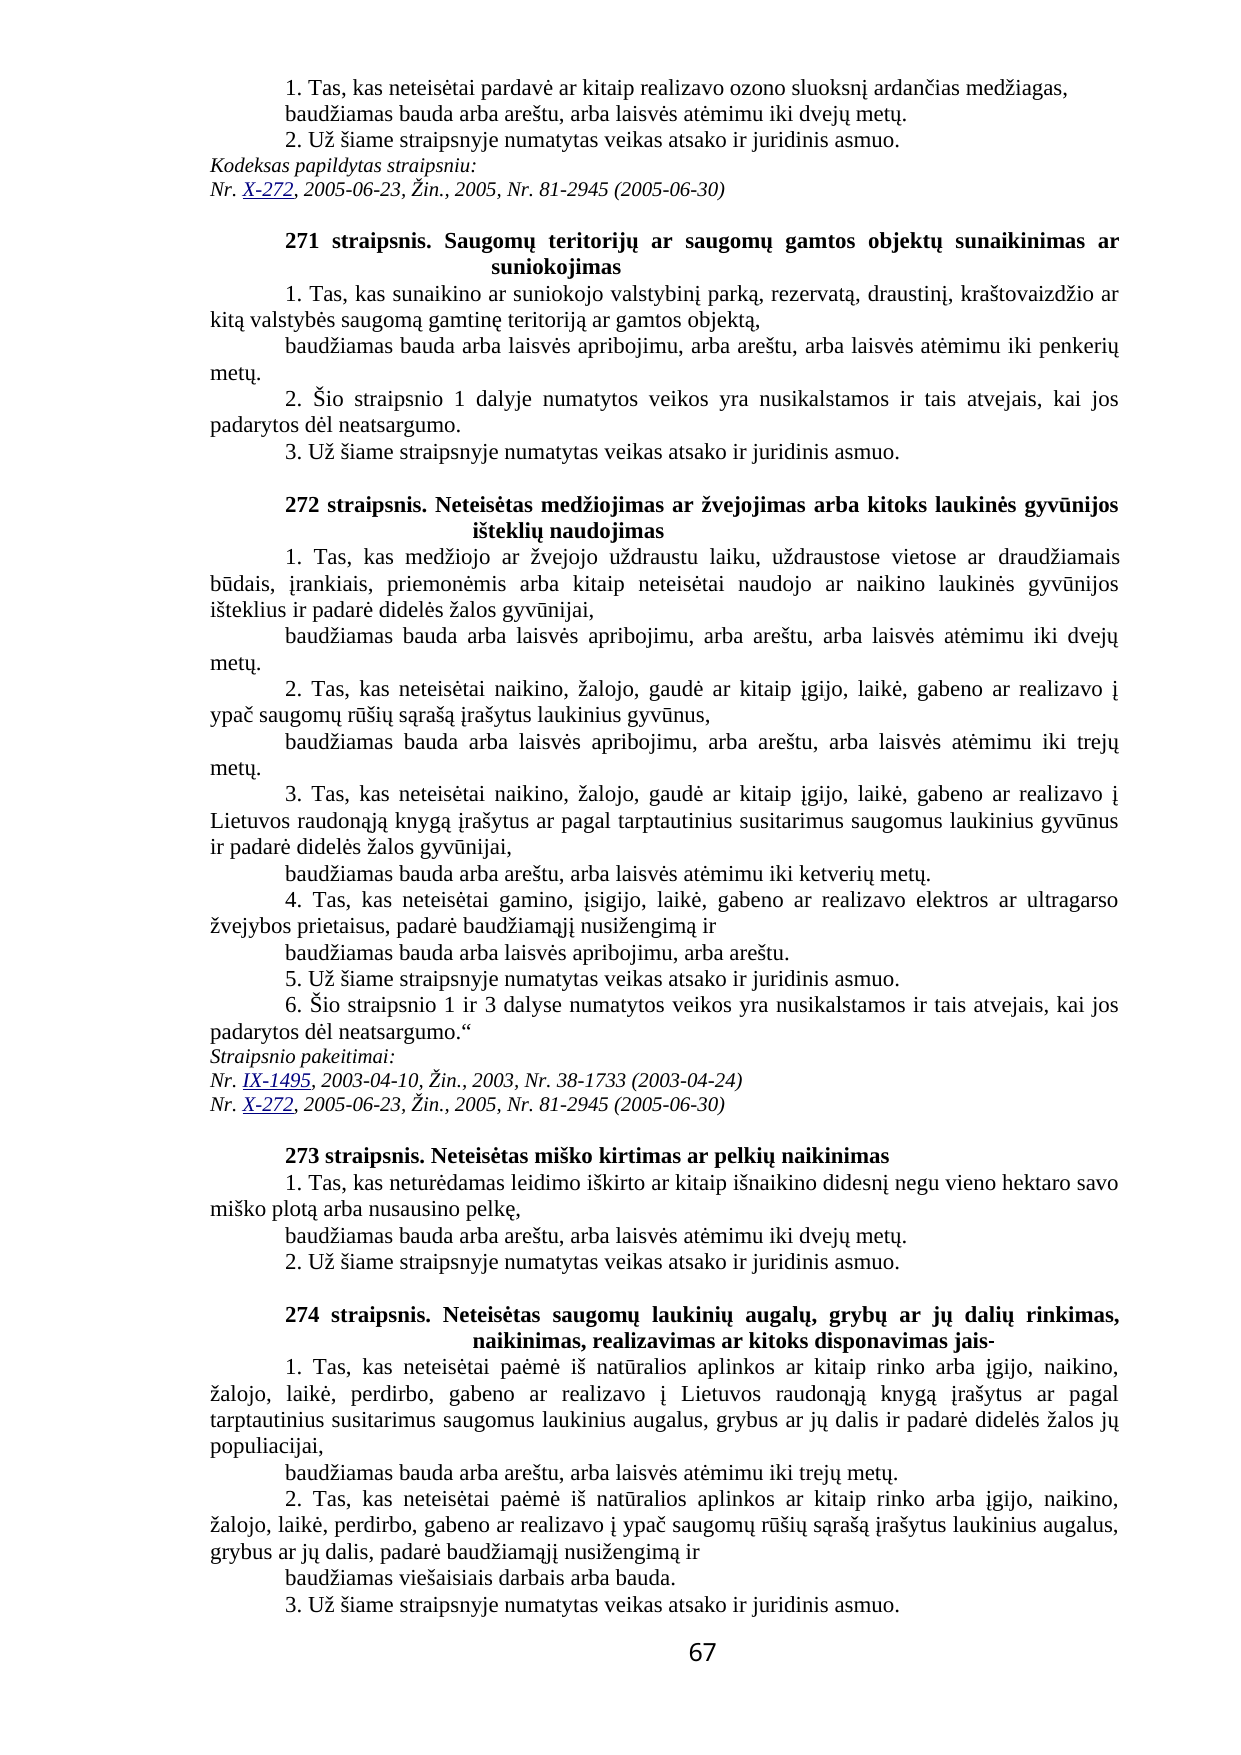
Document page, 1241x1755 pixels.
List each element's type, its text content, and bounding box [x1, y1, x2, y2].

text 1. Tas, kas neturėdamas leidimo iškirto ar kitaip išnaikino didesnį negu vieno hektaro savo miško plotą arba nusausino pelkę, [210, 1169, 1120, 1222]
text 1. Tas, kas sunaikino ar suniokojo valstybinį parką, rezervatą, draustinį, kraštovaizdžio ar kitą valstybės saugomą gamtinę teritoriją ar gamtos objektą, [210, 280, 1120, 332]
text baudžiamas bauda arba areštu, arba laisvės atėmimu iki dvejų metų. [210, 100, 1120, 126]
text baudžiamas viešaisiais darbais arba bauda. [210, 1564, 1120, 1591]
text 2. Už šiame straipsnyje numatytas veikas atsako ir juridinis asmuo. [210, 126, 1120, 153]
text baudžiamas bauda arba laisvės apribojimu, arba areštu, arba laisvės atėmimu iki trejų metų. [210, 728, 1120, 781]
text 3. Už šiame straipsnyje numatytas veikas atsako ir juridinis asmuo. [210, 1591, 1120, 1617]
text 2. Šio straipsnio 1 dalyje numatytos veikos yra nusikalstamos ir tais atvejais, kai jos padarytos dėl neatsargumo. [210, 385, 1120, 438]
text Straipsnio pakeitimai: [210, 1044, 1120, 1068]
text baudžiamas bauda arba laisvės apribojimu, arba areštu, arba laisvės atėmimu iki dvejų metų. [210, 622, 1120, 675]
text baudžiamas bauda arba areštu, arba laisvės atėmimu iki ketverių metų. [210, 859, 1120, 886]
text Nr. X-272, 2005-06-23, Žin., 2005, Nr. 81-2945 (2005-06-30) [210, 177, 1120, 201]
text baudžiamas bauda arba areštu, arba laisvės atėmimu iki trejų metų. [210, 1459, 1120, 1485]
text baudžiamas bauda arba areštu, arba laisvės atėmimu iki dvejų metų. [210, 1222, 1120, 1248]
text 1. Tas, kas neteisėtai paėmė iš natūralios aplinkos ar kitaip rinko arba įgijo, naikino, žalojo, laikė, perdirbo, gabeno ar realizavo į Lietuvos raudonąją knygą įrašytus ar pagal tarptautinius susitarimus saugomus laukinius augalus, grybus ar jų dalis ir padarė didelės žalos jų populiacijai, [210, 1353, 1120, 1459]
text 3. Už šiame straipsnyje numatytas veikas atsako ir juridinis asmuo. [210, 438, 1120, 464]
text 1. Tas, kas medžiojo ar žvejojo uždraustu laiku, uždraustose vietose ar draudžiamais būdais, įrankiais, priemonėmis arba kitaip neteisėtai naudojo ar naikino laukinės gyvūnijos išteklius ir padarė didelės žalos gyvūnijai, [210, 543, 1120, 622]
text 1. Tas, kas neteisėtai pardavė ar kitaip realizavo ozono sluoksnį ardančias medžiagas, [210, 73, 1120, 100]
text 2. Už šiame straipsnyje numatytas veikas atsako ir juridinis asmuo. [210, 1248, 1120, 1274]
text 273 straipsnis. Neteisėtas miško kirtimas ar pelkių naikinimas [210, 1143, 1120, 1169]
text Nr. X-272, 2005-06-23, Žin., 2005, Nr. 81-2945 (2005-06-30) [210, 1092, 1120, 1116]
text 5. Už šiame straipsnyje numatytas veikas atsako ir juridinis asmuo. [210, 965, 1120, 991]
text 3. Tas, kas neteisėtai naikino, žalojo, gaudė ar kitaip įgijo, laikė, gabeno ar realizavo į Lietuvos raudonąją knygą įrašytus ar pagal tarptautinius susitarimus saugomus laukinius gyvūnus ir padarė didelės žalos gyvūnijai, [210, 781, 1120, 859]
text baudžiamas bauda arba laisvės apribojimu, arba areštu. [210, 939, 1120, 965]
text 4. Tas, kas neteisėtai gamino, įsigijo, laikė, gabeno ar realizavo elektros ar ultragarso žvejybos prietaisus, padarė baudžiamąjį nusižengimą ir [210, 886, 1120, 939]
text Nr. IX-1495, 2003-04-10, Žin., 2003, Nr. 38-1733 (2003-04-24) [210, 1068, 1120, 1092]
text baudžiamas bauda arba laisvės apribojimu, arba areštu, arba laisvės atėmimu iki penkerių metų. [210, 332, 1120, 385]
text 2. Tas, kas neteisėtai naikino, žalojo, gaudė ar kitaip įgijo, laikė, gabeno ar realizavo į ypač saugomų rūšių sąrašą įrašytus laukinius gyvūnus, [210, 675, 1120, 728]
text 2. Tas, kas neteisėtai paėmė iš natūralios aplinkos ar kitaip rinko arba įgijo, naikino, žalojo, laikė, perdirbo, gabeno ar realizavo į ypač saugomų rūšių sąrašą įrašytus laukinius augalus, grybus ar jų dalis, padarė baudžiamąjį nusižengimą ir [210, 1485, 1120, 1564]
text 6. Šio straipsnio 1 ir 3 dalyse numatytos veikos yra nusikalstamos ir tais atvejais, kai jos padarytos dėl neatsargumo.“ [210, 991, 1120, 1044]
text 271 straipsnis. Saugomų teritorijų ar saugomų gamtos objektų sunaikinimas ar suniokojimas [285, 227, 1120, 280]
text 272 straipsnis. Neteisėtas medžiojimas ar žvejojimas arba kitoks laukinės gyvūnijos išteklių naudojimas [285, 491, 1120, 543]
text Kodeksas papildytas straipsniu: [210, 153, 1120, 177]
text 274 straipsnis. Neteisėtas saugomų laukinių augalų, grybų ar jų dalių rinkimas, naikinimas, realizavimas ar kitoks disponavimas jais [285, 1301, 1120, 1353]
